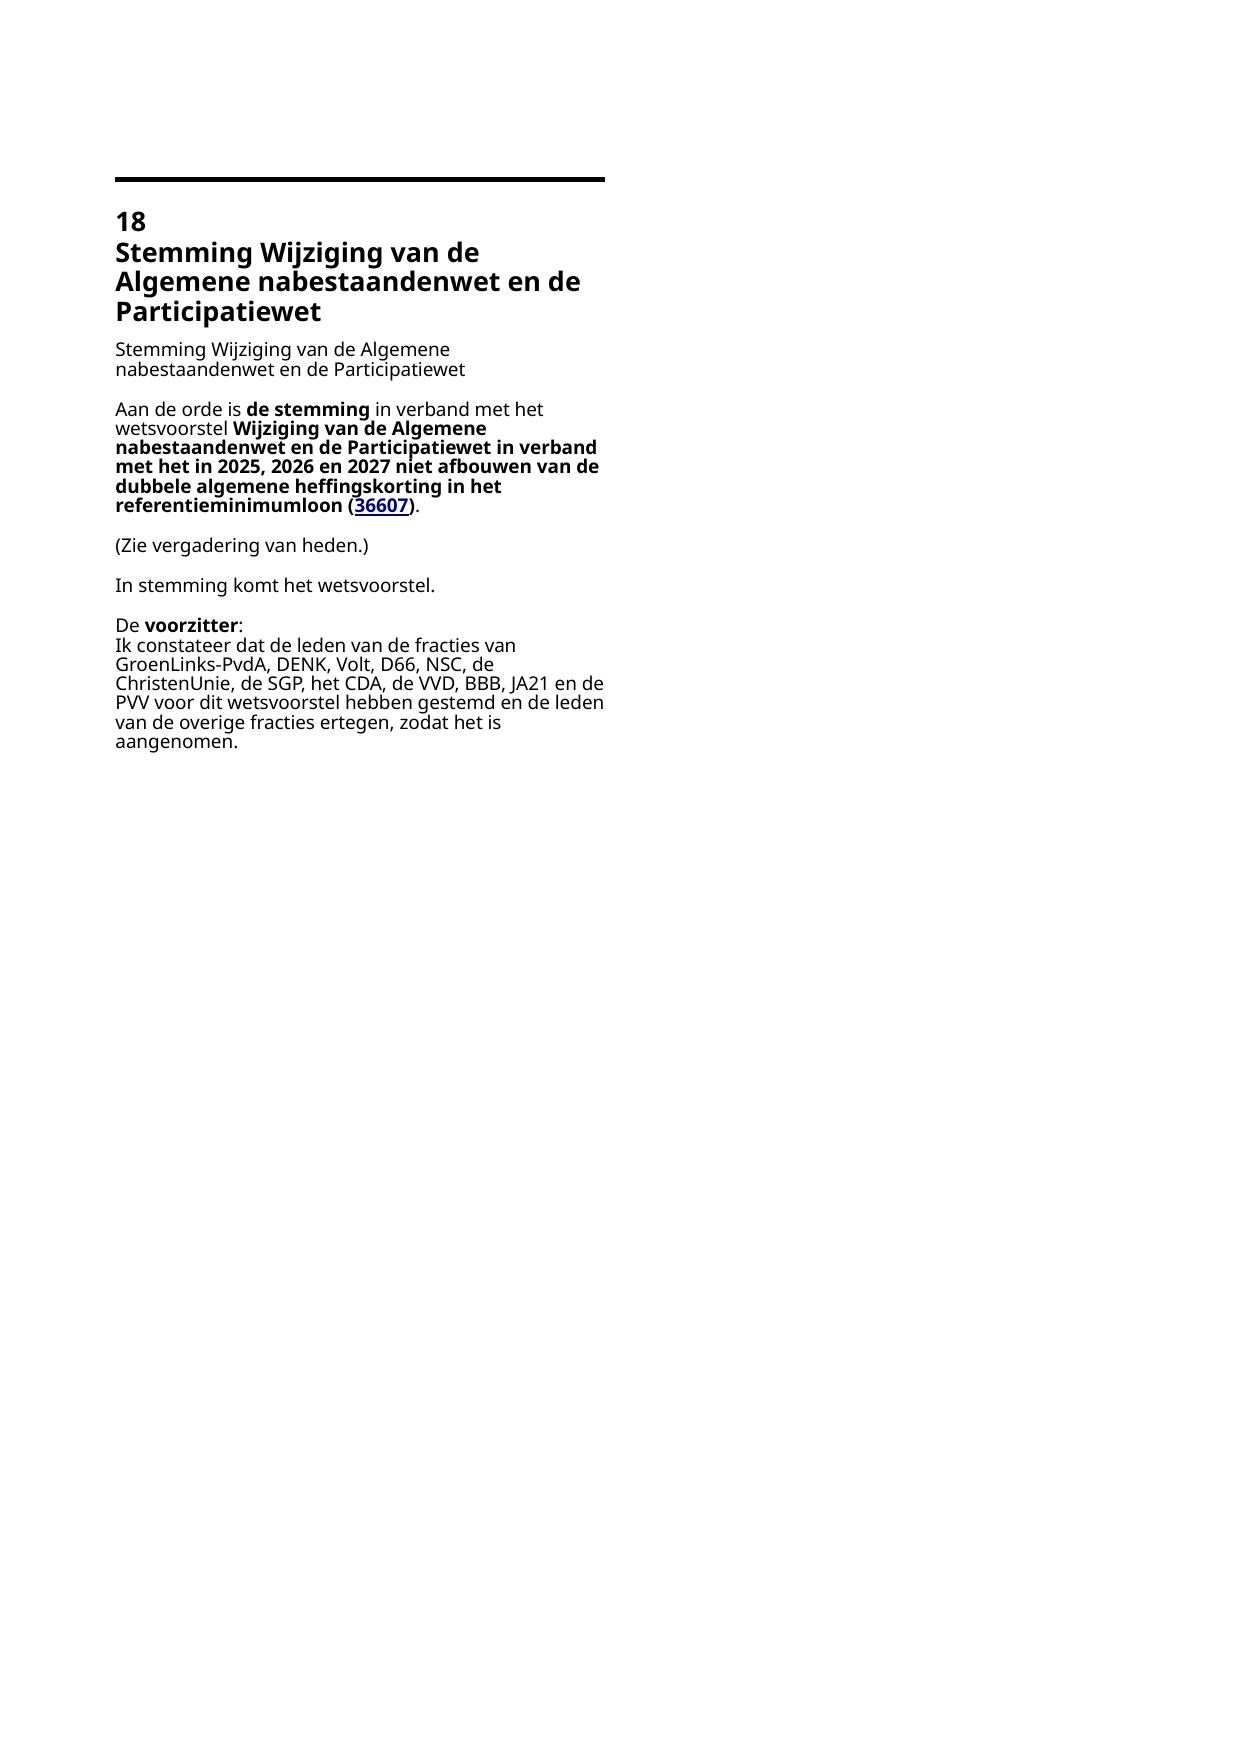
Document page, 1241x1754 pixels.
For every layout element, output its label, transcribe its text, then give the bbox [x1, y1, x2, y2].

text Aan de orde is de stemming in verband met het wetsvoorstel Wijziging van de Algemene nabestaandenwet en de Participatiewet in verband met het in 2025, 2026 en 2027 niet afbouwen van de dubbele algemene heffingskorting in het referentieminimumloon (36607). [115, 401, 605, 516]
text Ik constateer dat de leden van de fracties van GroenLinks-PvdA, DENK, Volt, D66, NSC, de ChristenUnie, de SGP, het CDA, de VVD, BBB, JA21 en de PVV voor dit wetsvoorstel hebben gestemd en de leden van de overige fracties ertegen, zodat het is aangenomen. [115, 637, 605, 752]
text De voorzitter: [115, 617, 605, 637]
text In stemming komt het wetsvoorstel. [115, 577, 605, 596]
text 18 [115, 203, 605, 239]
text Stemming Wijziging van de Algemene nabestaandenwet en de Participatiewet [115, 341, 605, 380]
text Stemming Wijziging van de Algemene nabestaandenwet en de Participatiewet [115, 239, 605, 341]
text (Zie vergadering van heden.) [115, 537, 605, 556]
